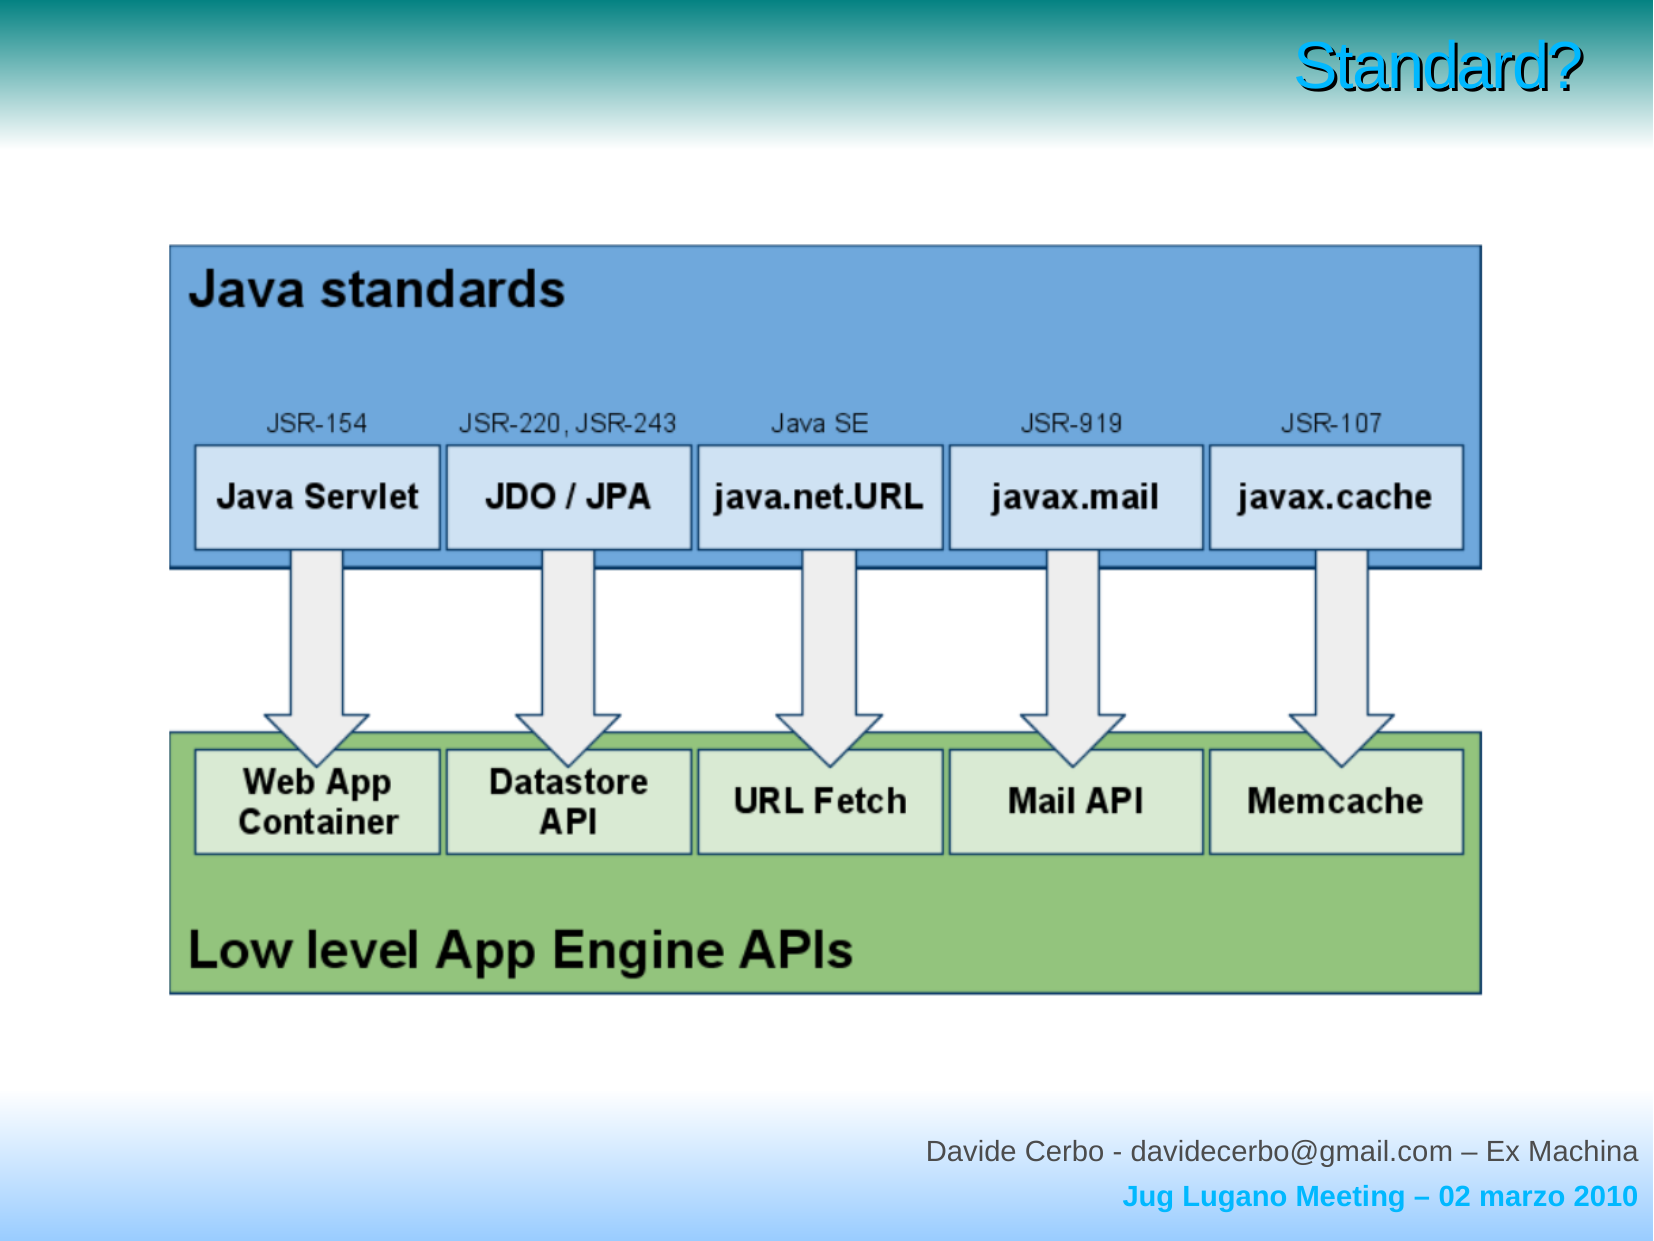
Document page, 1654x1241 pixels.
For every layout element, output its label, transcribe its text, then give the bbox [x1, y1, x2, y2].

title Standard? [108, 7, 1585, 124]
picture [164, 239, 1489, 1001]
